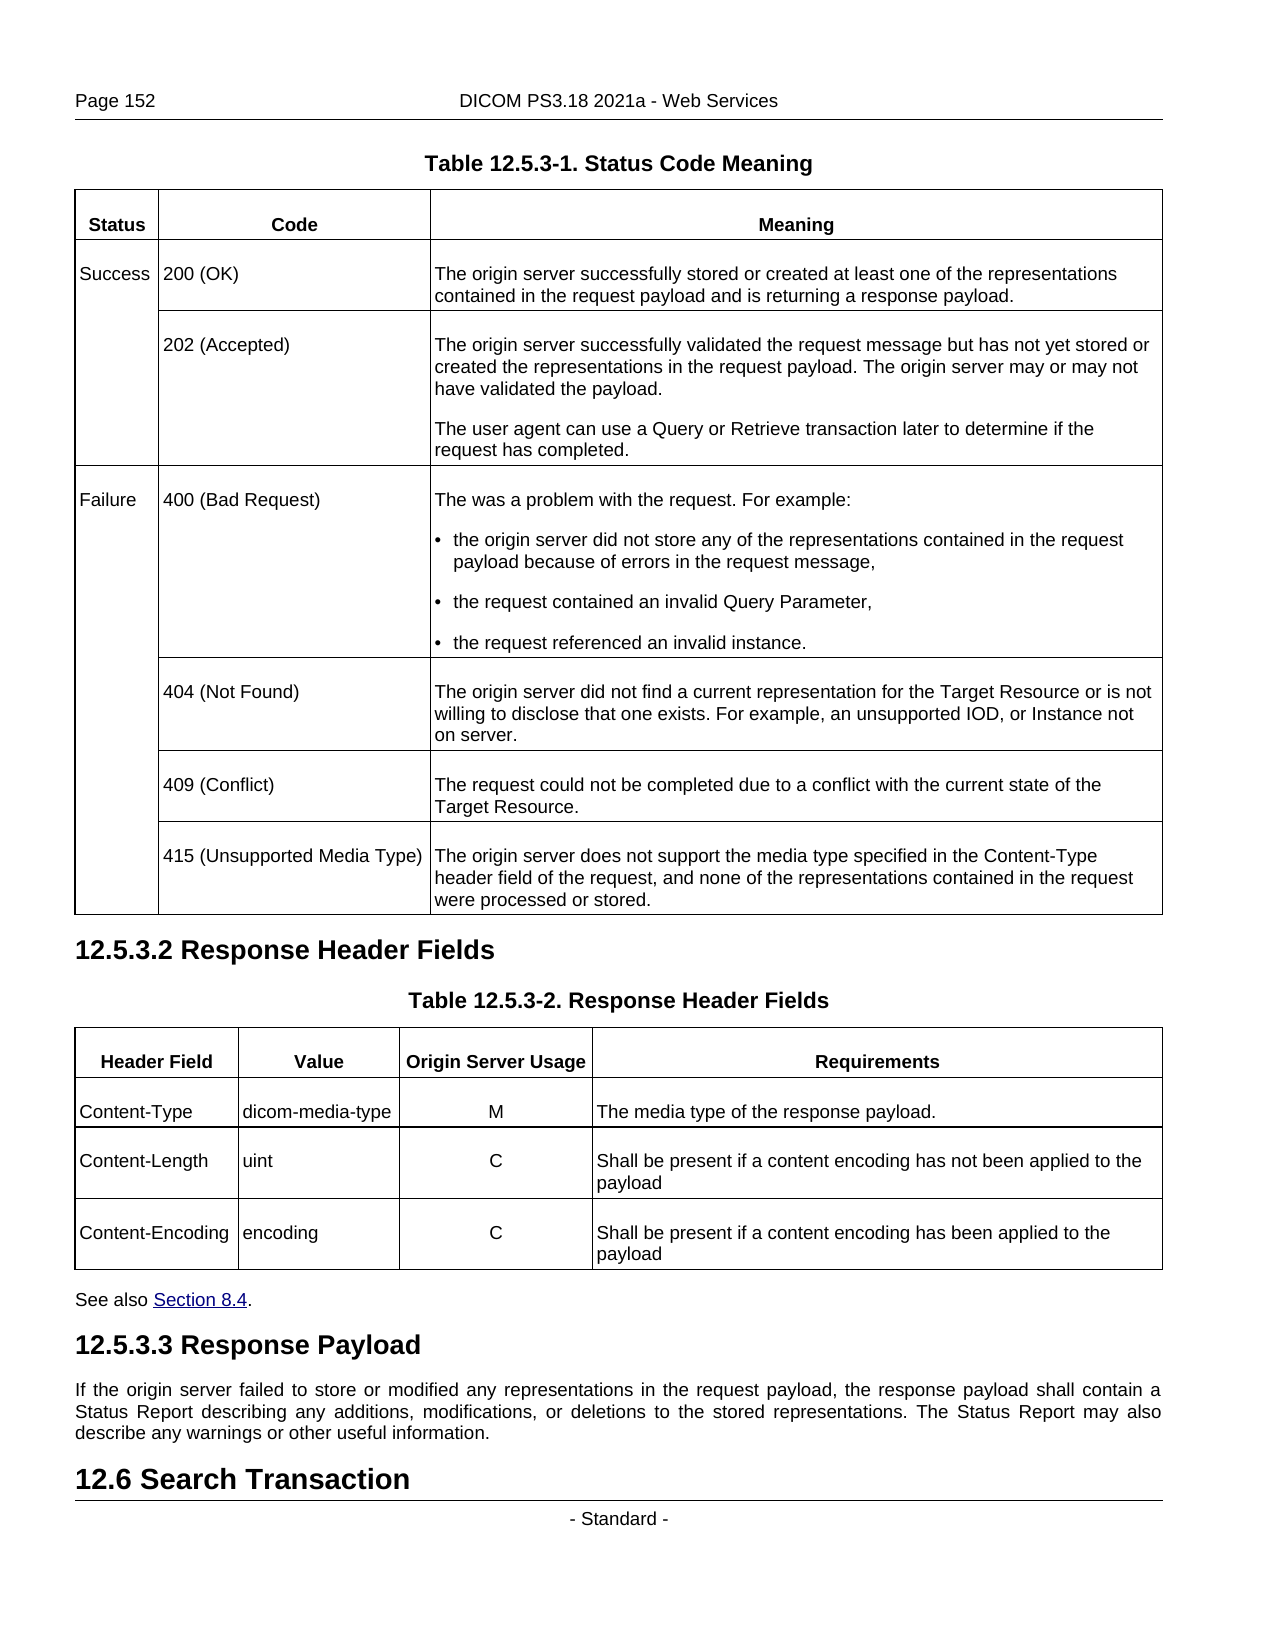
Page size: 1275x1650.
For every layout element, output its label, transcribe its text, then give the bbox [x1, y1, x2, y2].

table_cell The origin server successfully stored or created at least one of the representations contained in the request payload and is returning a response payload. [431, 240, 1162, 310]
table_cell dicom-media-type [239, 1078, 399, 1126]
table_cell 409 (Conflict) [159, 751, 430, 821]
table_cell M [400, 1078, 592, 1126]
table_header Header Field [76, 1028, 238, 1077]
table_cell The was a problem with the request. For example: • the origin server did not store any of the representations contained in the request payload because of errors in the request message, • the request contained an invalid Query Parameter, • the request referenced an invalid instance. [431, 466, 1162, 657]
text 12.5.3.2 Response Header Fields [75, 934, 1162, 965]
table_cell encoding [239, 1199, 399, 1269]
text 12.6 Search Transaction [75, 1462, 1162, 1496]
table_cell Content-Length [76, 1128, 238, 1198]
table_header Requirements [593, 1028, 1162, 1077]
table_header Origin Server Usage [400, 1028, 592, 1077]
text Table 12.5.3-2. Response Header Fields [75, 988, 1162, 1013]
table_cell The request could not be completed due to a conflict with the current state of the Target Resource. [431, 751, 1162, 821]
text Table 12.5.3-1. Status Code Meaning [75, 150, 1162, 176]
table_header Meaning [431, 190, 1162, 239]
table_header Status [76, 190, 158, 239]
table_cell The media type of the response payload. [593, 1078, 1162, 1126]
table_cell Shall be present if a content encoding has not been applied to the payload [593, 1128, 1162, 1198]
table_cell C [400, 1199, 592, 1269]
table_cell Content-Encoding [76, 1199, 238, 1269]
table_cell uint [239, 1128, 399, 1198]
table_cell Success [76, 240, 158, 465]
text If the origin server failed to store or modified any representations in the request payload, the response payload shall contain a Status Report describing any additions, modifications, or deletions to the stored representations. The Status Report may also describe any warnings or other useful information. [75, 1379, 1162, 1444]
table_cell The origin server does not support the media type specified in the Content-Type header field of the request, and none of the representations contained in the request were processed or stored. [431, 822, 1162, 914]
table_cell Shall be present if a content encoding has been applied to the payload [593, 1199, 1162, 1269]
text See also Section 8.4. [75, 1289, 1162, 1310]
table_cell 404 (Not Found) [159, 658, 430, 750]
table_cell C [400, 1128, 592, 1198]
table_header Code [159, 190, 430, 239]
table_cell The origin server did not find a current representation for the Target Resource or is not willing to disclose that one exists. For example, an unsupported IOD, or Instance not on server. [431, 658, 1162, 750]
table_cell The origin server successfully validated the request message but has not yet stored or created the representations in the request payload. The origin server may or may not have validated the payload. The user agent can use a Query or Retrieve transaction later to determine if the request has completed. [431, 311, 1162, 465]
table_header Value [239, 1028, 399, 1077]
table_cell 200 (OK) [159, 240, 430, 310]
table_cell 400 (Bad Request) [159, 466, 430, 657]
table_cell Failure [76, 466, 158, 914]
text 12.5.3.3 Response Payload [75, 1329, 1162, 1360]
table_cell 202 (Accepted) [159, 311, 430, 465]
table_cell 415 (Unsupported Media Type) [159, 822, 430, 914]
table_cell Content-Type [76, 1078, 238, 1126]
